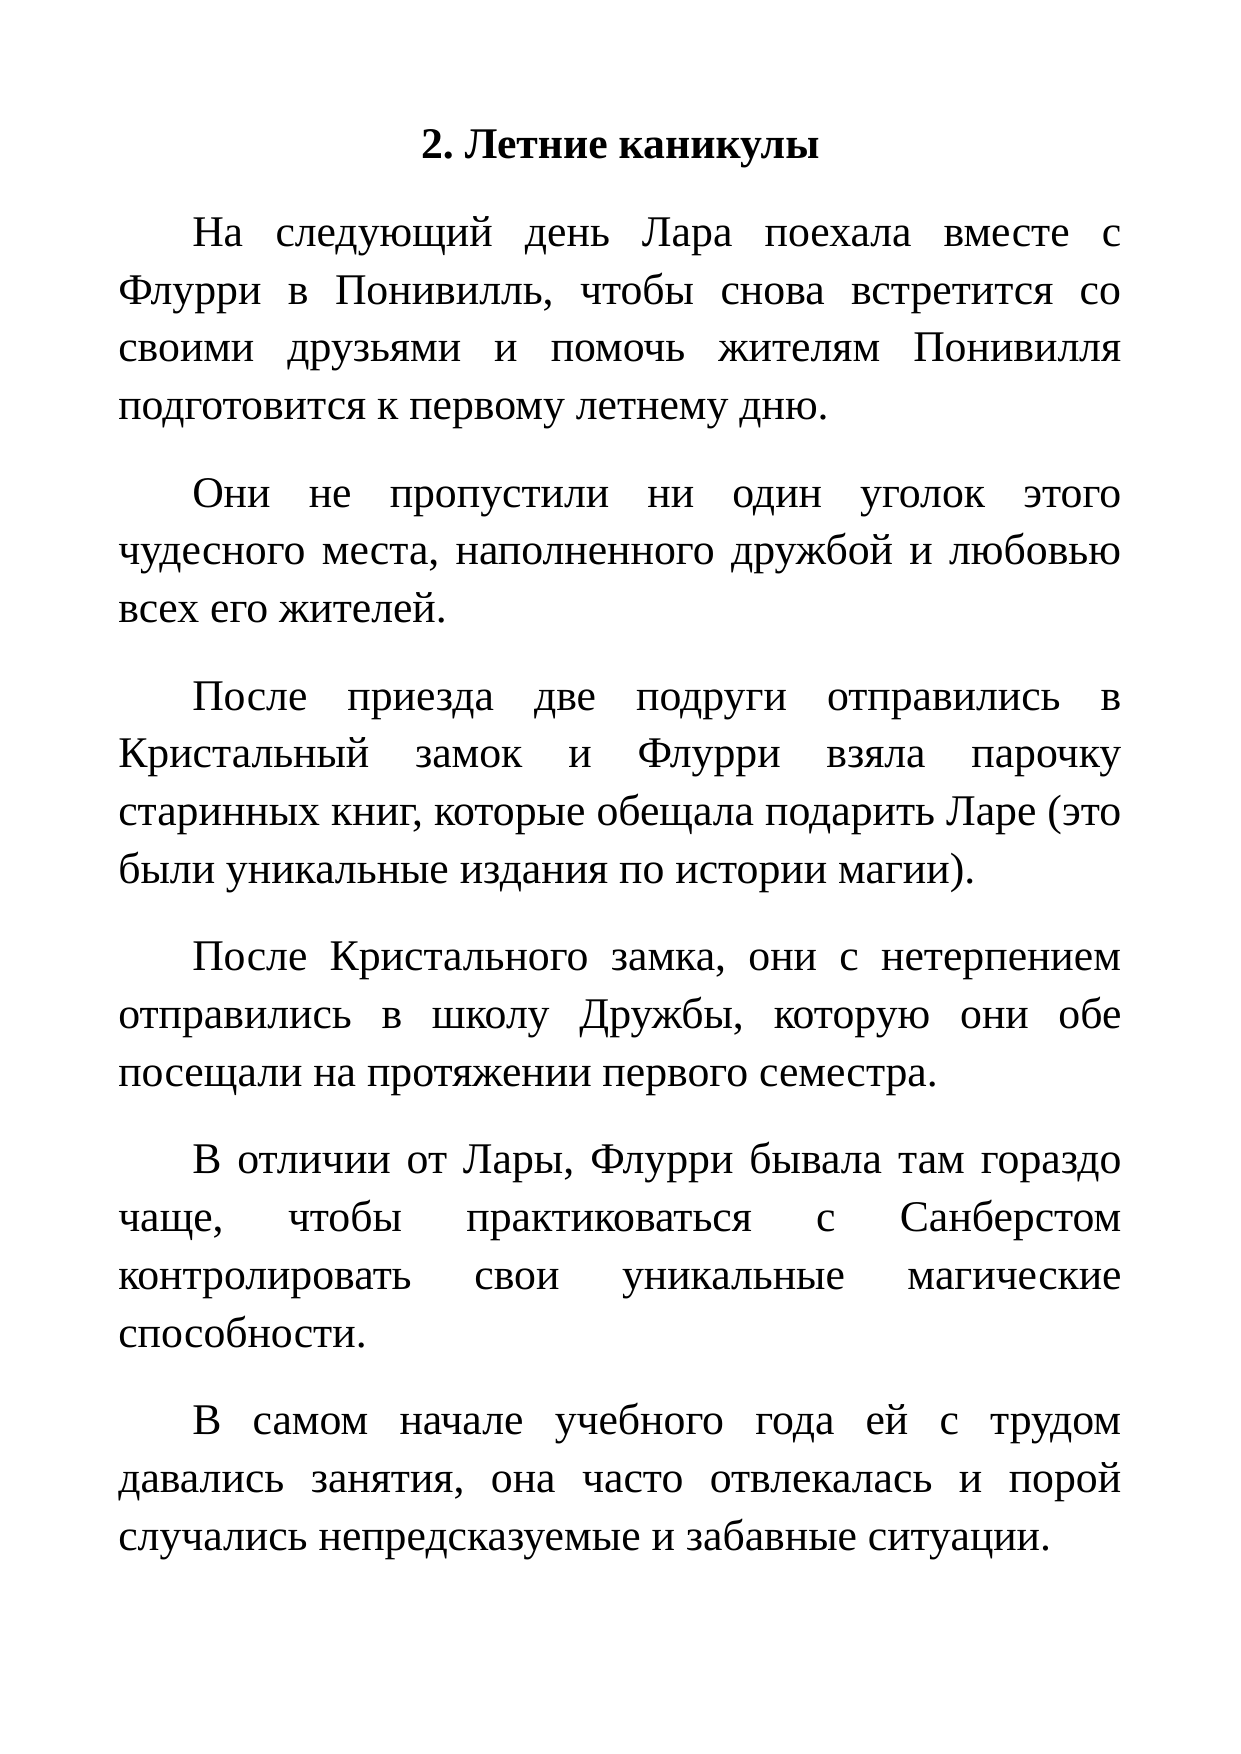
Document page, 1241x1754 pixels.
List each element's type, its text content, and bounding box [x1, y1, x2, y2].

text 2. Летние каникулы [118, 118, 1122, 168]
text На следующий день Лара поехала вместе с Флурри в Понивилль, чтобы снова встретится со своими друзьями и помочь жителям Понивилля подготовится к первому летнему дню. [118, 205, 1122, 429]
text После Кристального замка, они с нетерпением отправились в школу Дружбы, которую они обе посещали на протяжении первого семестра. [118, 930, 1122, 1096]
text Они не пропустили ни один уголок этого чудесного места, наполненного дружбой и любовью всех его жителей. [118, 466, 1122, 632]
text В отличии от Лары, Флурри бывала там гораздо чаще, чтобы практиковаться с Санберстом контролировать свои уникальные магические способности. [118, 1133, 1122, 1356]
text В самом начале учебного года ей с трудом давались занятия, она часто отвлекалась и порой случались непредсказуемые и забавные ситуации. [118, 1393, 1122, 1559]
text После приезда две подруги отправились в Кристальный замок и Флурри взяла парочку старинных книг, которые обещала подарить Ларе (это были уникальные издания по истории магии). [118, 669, 1122, 893]
